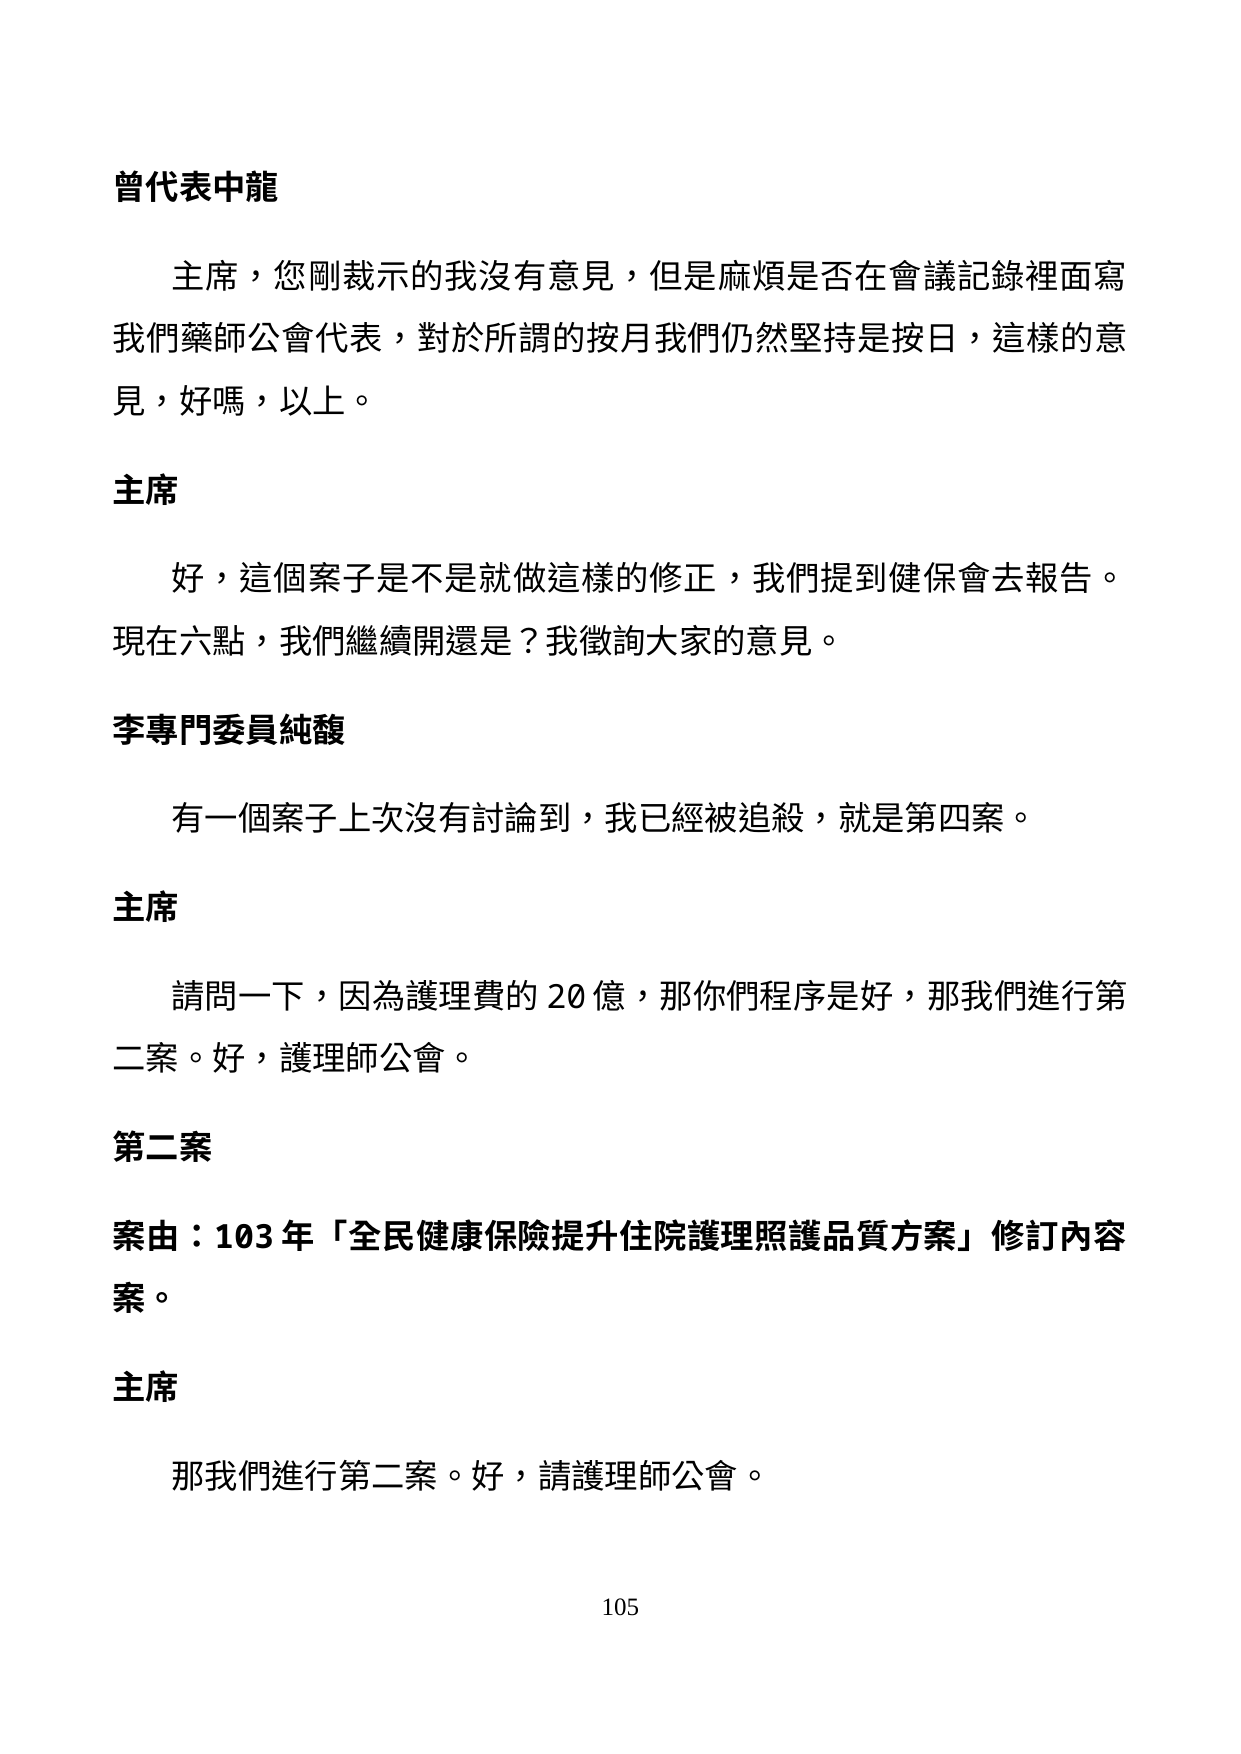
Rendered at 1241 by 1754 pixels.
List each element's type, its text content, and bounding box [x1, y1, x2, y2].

text 有一個案子上次沒有討論到，我已經被追殺，就是第四案。 [112, 775, 1128, 837]
text 案由：103年「全民健康保險提升住院護理照護品質方案」修訂內容案。 [112, 1192, 1128, 1317]
text 李專門委員純馥 [112, 686, 1128, 748]
text 那我們進行第二案。好，請護理師公會。 [112, 1432, 1128, 1495]
text 第二案 [112, 1103, 1128, 1166]
text 主席 [112, 863, 1128, 926]
text 好，這個案子是不是就做這樣的修正，我們提到健保會去報告。現在六點，我們繼續開還是？我徵詢大家的意見。 [112, 535, 1128, 660]
text 主席，您剛裁示的我沒有意見，但是麻煩是否在會議記錄裡面寫我們藥師公會代表，對於所謂的按月我們仍然堅持是按日，這樣的意見，好嗎，以上。 [112, 232, 1128, 420]
text 請問一下，因為護理費的20億，那你們程序是好，那我們進行第二案。好，護理師公會。 [112, 952, 1128, 1077]
text 主席 [112, 446, 1128, 508]
text 曾代表中龍 [112, 143, 1128, 206]
text 主席 [112, 1343, 1128, 1406]
